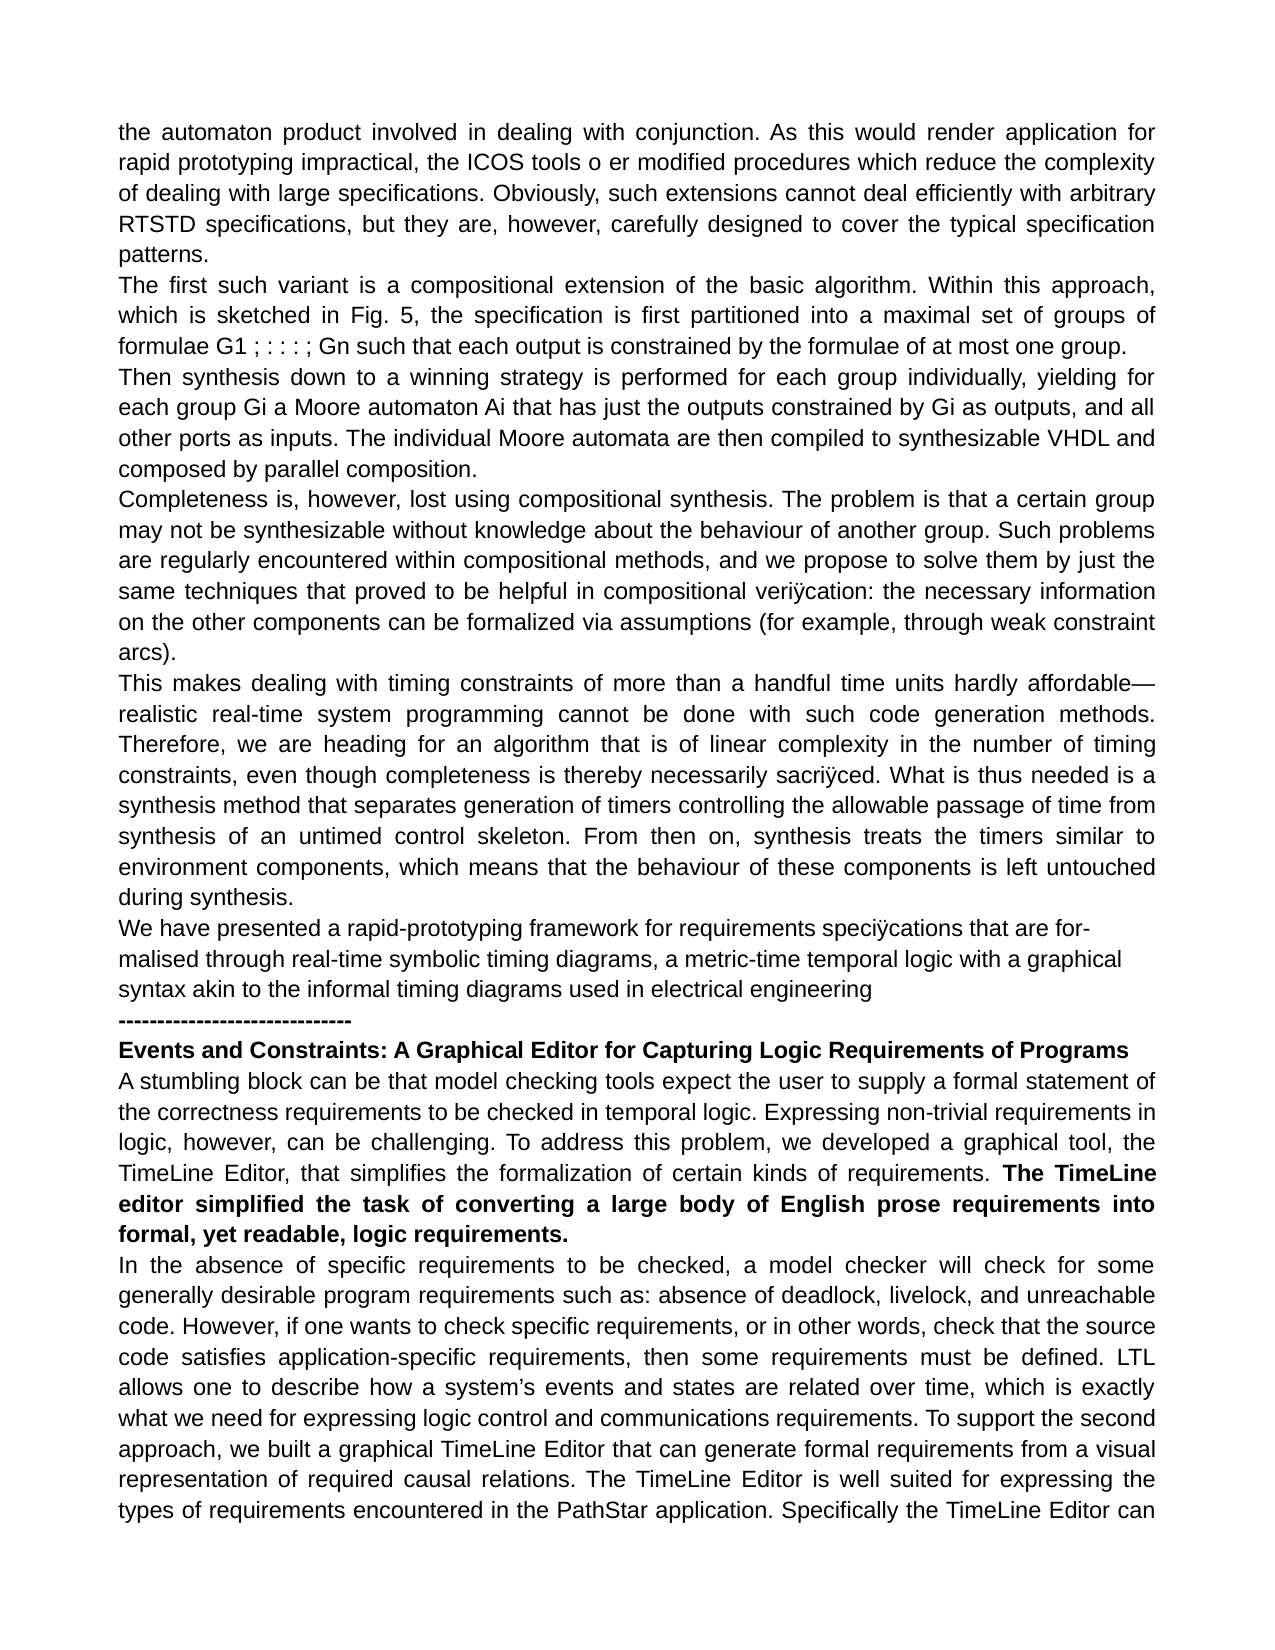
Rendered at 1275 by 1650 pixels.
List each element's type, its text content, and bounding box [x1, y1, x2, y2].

text We have presented a rapid-prototyping framework for requirements speciÿcations that are for- [118, 914, 1157, 941]
text This makes dealing with timing constraints of more than a handful time units hardly affordable—realistic real-time system programming cannot be done with such code generation methods. Therefore, we are heading for an algorithm that is of linear complexity in the number of timing constraints, even though completeness is thereby necessarily sacriÿced. What is thus needed is a synthesis method that separates generation of timers controlling the allowable passage of time from synthesis of an untimed control skeleton. From then on, synthesis treats the timers similar to environment components, which means that the behaviour of these components is left untouched during synthesis. [118, 669, 1157, 911]
text Completeness is, however, lost using compositional synthesis. The problem is that a certain group may not be synthesizable without knowledge about the behaviour of another group. Such problems are regularly encountered within compositional methods, and we propose to solve them by just the same techniques that proved to be helpful in compositional veriÿcation: the necessary information on the other components can be formalized via assumptions (for example, through weak constraint arcs). [118, 486, 1157, 666]
text A stumbling block can be that model checking tools expect the user to supply a formal statement of the correctness requirements to be checked in temporal logic. Expressing non-trivial requirements in logic, however, can be challenging. To address this problem, we developed a graphical tool, the TimeLine Editor, that simplifies the formalization of certain kinds of requirements. The TimeLine editor simplified the task of converting a large body of English prose requirements into formal, yet readable, logic requirements. [118, 1067, 1157, 1247]
text The first such variant is a compositional extension of the basic algorithm. Within this approach, which is sketched in Fig. 5, the specification is first partitioned into a maximal set of groups of formulae G1 ; : : : ; Gn such that each output is constrained by the formulae of at most one group. [118, 271, 1157, 359]
text Then synthesis down to a winning strategy is performed for each group individually, yielding for each group Gi a Moore automaton Ai that has just the outputs constrained by Gi as outputs, and all other ports as inputs. The individual Moore automata are then compiled to synthesizable VHDL and composed by parallel composition. [118, 363, 1157, 482]
text In the absence of specific requirements to be checked, a model checker will check for some generally desirable program requirements such as: absence of deadlock, livelock, and unreachable code. However, if one wants to check specific requirements, or in other words, check that the source code satisfies application-specific requirements, then some requirements must be defined. LTL allows one to describe how a system’s events and states are related over time, which is exactly what we need for expressing logic control and communications requirements. To support the second approach, we built a graphical TimeLine Editor that can generate formal requirements from a visual representation of required causal relations. The TimeLine Editor is well suited for expressing the types of requirements encountered in the PathStar application. Specifically the TimeLine Editor can [118, 1251, 1157, 1523]
text malised through real-time symbolic timing diagrams, a metric-time temporal logic with a graphical [118, 945, 1157, 972]
text Events and Constraints: A Graphical Editor for Capturing Logic Requirements of Programs [118, 1037, 1157, 1064]
text ------------------------------ [118, 1006, 1157, 1033]
text syntax akin to the informal timing diagrams used in electrical engineering [118, 976, 1157, 1002]
text the automaton product involved in dealing with conjunction. As this would render application for rapid prototyping impractical, the ICOS tools o er modified procedures which reduce the complexity of dealing with large specifications. Obviously, such extensions cannot deal efficiently with arbitrary RTSTD specifications, but they are, however, carefully designed to cover the typical specification patterns. [118, 118, 1157, 267]
